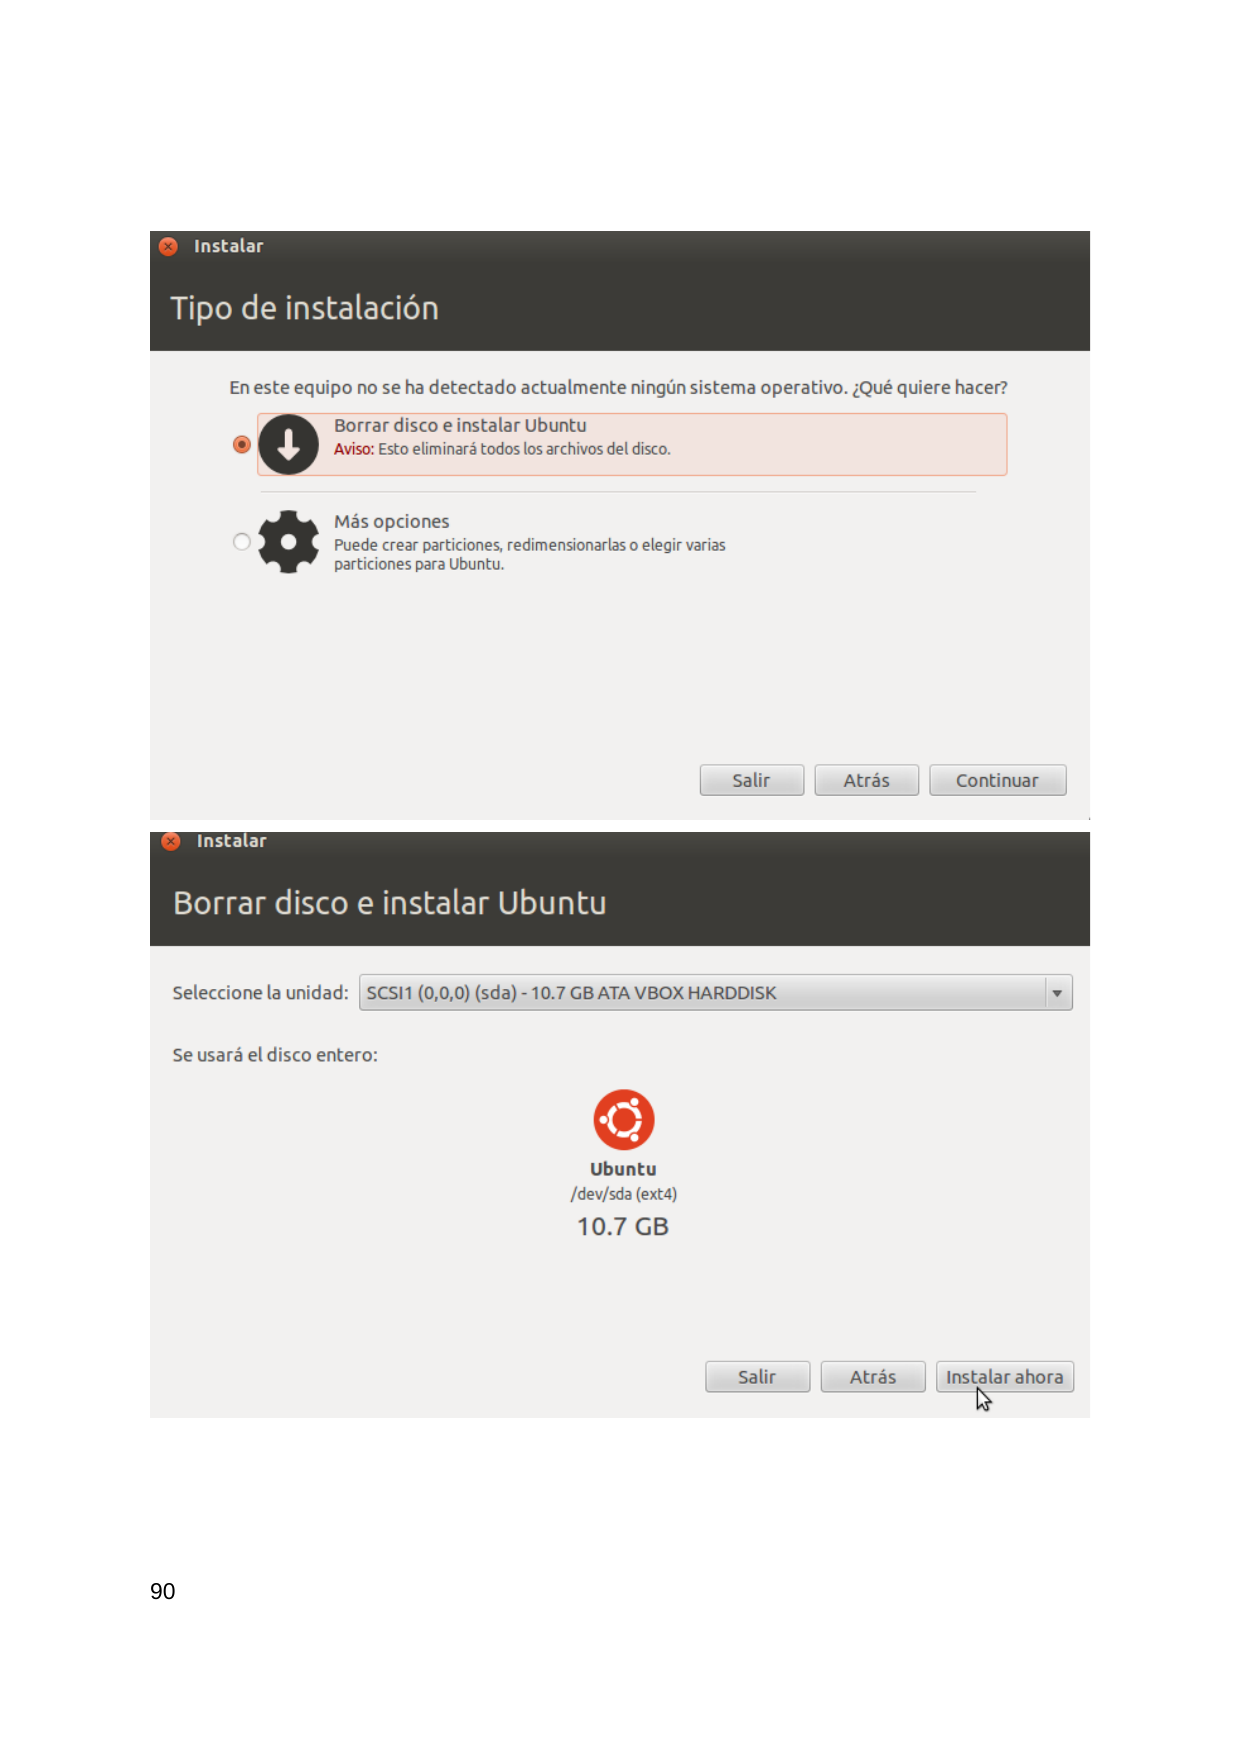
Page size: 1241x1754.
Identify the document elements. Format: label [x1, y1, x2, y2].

picture [150, 832, 1091, 1418]
picture [150, 231, 1091, 820]
